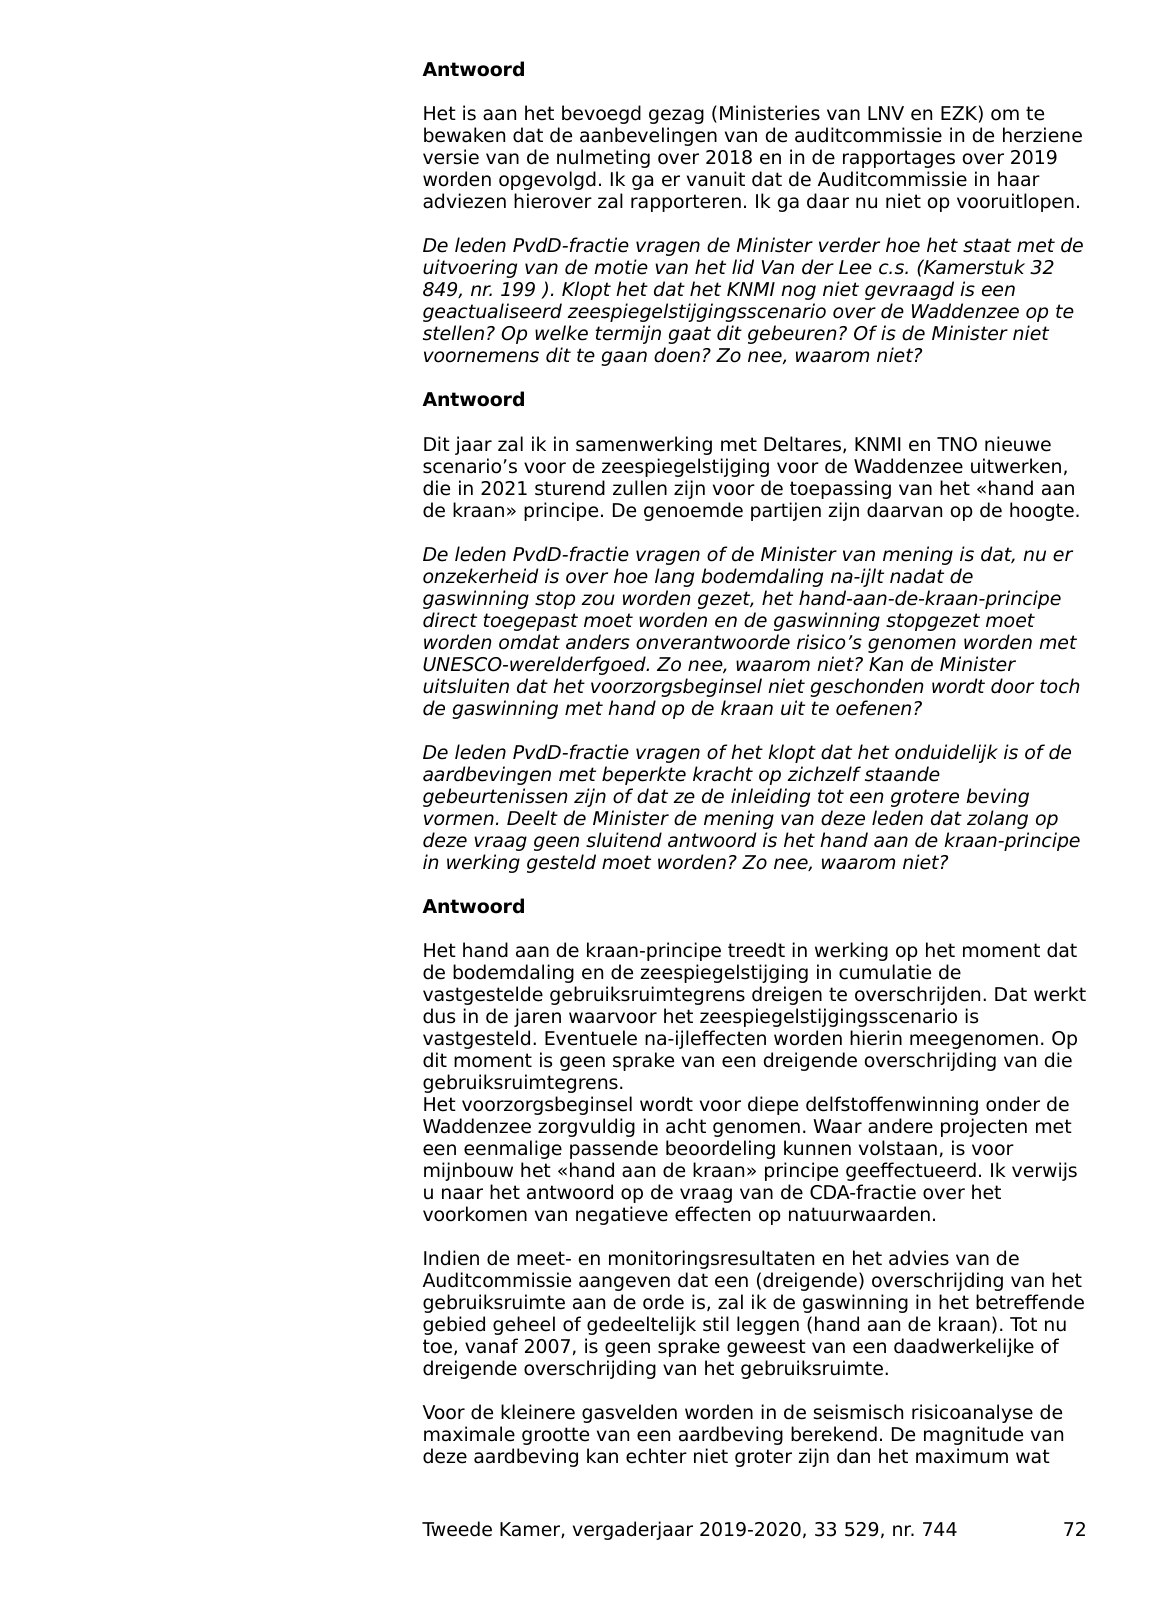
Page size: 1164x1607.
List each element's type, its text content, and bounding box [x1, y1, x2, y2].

text De leden PvdD-fractie vragen of het klopt dat het onduidelijk is of de aardbevingen met beperkte kracht op zichzelf staande gebeurtenissen zijn of dat ze de inleiding tot een grotere beving vormen. Deelt de Minister de mening van deze leden dat zolang op deze vraag geen sluitend antwoord is het hand aan de kraan-principe in werking gesteld moet worden? Zo nee, waarom niet? [422, 742, 1087, 873]
text De leden PvdD-fractie vragen of de Minister van mening is dat, nu er onzekerheid is over hoe lang bodemdaling na-ijlt nadat de gaswinning stop zou worden gezet, het hand-aan-de-kraan-principe direct toegepast moet worden en de gaswinning stopgezet moet worden omdat anders onverantwoorde risico’s genomen worden met UNESCO-werelderfgoed. Zo nee, waarom niet? Kan de Minister uitsluiten dat het voorzorgsbeginsel niet geschonden wordt door toch de gaswinning met hand op de kraan uit te oefenen? [422, 544, 1087, 719]
text Het voorzorgsbeginsel wordt voor diepe delfstoffenwinning onder de Waddenzee zorgvuldig in acht genomen. Waar andere projecten met een eenmalige passende beoordeling kunnen volstaan, is voor mijnbouw het «hand aan de kraan» principe geeffectueerd. Ik verwijs u naar het antwoord op de vraag van de CDA-fractie over het voorkomen van negatieve effecten op natuurwaarden. [422, 1094, 1087, 1226]
subtitle Antwoord [422, 896, 1087, 918]
subtitle Antwoord [422, 59, 1087, 81]
text Indien de meet- en monitoringsresultaten en het advies van de Auditcommissie aangeven dat een (dreigende) overschrijding van het gebruiksruimte aan de orde is, zal ik de gaswinning in het betreffende gebied geheel of gedeeltelijk stil leggen (hand aan de kraan). Tot nu toe, vanaf 2007, is geen sprake geweest van een daadwerkelijke of dreigende overschrijding van het gebruiksruimte. [422, 1248, 1087, 1380]
text De leden PvdD-fractie vragen de Minister verder hoe het staat met de uitvoering van de motie van het lid Van der Lee c.s. (Kamerstuk 32 849, nr. 199 ). Klopt het dat het KNMI nog niet gevraagd is een geactualiseerd zeespiegelstijgingsscenario over de Waddenzee op te stellen? Op welke termijn gaat dit gebeuren? Of is de Minister niet voornemens dit te gaan doen? Zo nee, waarom niet? [422, 235, 1087, 367]
text Het hand aan de kraan-principe treedt in werking op het moment dat de bodemdaling en de zeespiegelstijging in cumulatie de vastgestelde gebruiksruimtegrens dreigen te overschrijden. Dat werkt dus in de jaren waarvoor het zeespiegelstijgingsscenario is vastgesteld. Eventuele na-ijleffecten worden hierin meegenomen. Op dit moment is geen sprake van een dreigende overschrijding van die gebruiksruimtegrens. [422, 940, 1087, 1094]
text Dit jaar zal ik in samenwerking met Deltares, KNMI en TNO nieuwe scenario’s voor de zeespiegelstijging voor de Waddenzee uitwerken, die in 2021 sturend zullen zijn voor de toepassing van het «hand aan de kraan» principe. De genoemde partijen zijn daarvan op de hoogte. [422, 433, 1087, 521]
subtitle Antwoord [422, 389, 1087, 411]
text Het is aan het bevoegd gezag (Ministeries van LNV en EZK) om te bewaken dat de aanbevelingen van de auditcommissie in de herziene versie van de nulmeting over 2018 en in de rapportages over 2019 worden opgevolgd. Ik ga er vanuit dat de Auditcommissie in haar adviezen hierover zal rapporteren. Ik ga daar nu niet op vooruitlopen. [422, 103, 1087, 213]
text Voor de kleinere gasvelden worden in de seismisch risicoanalyse de maximale grootte van een aardbeving berekend. De magnitude van deze aardbeving kan echter niet groter zijn dan het maximum wat [422, 1402, 1087, 1468]
